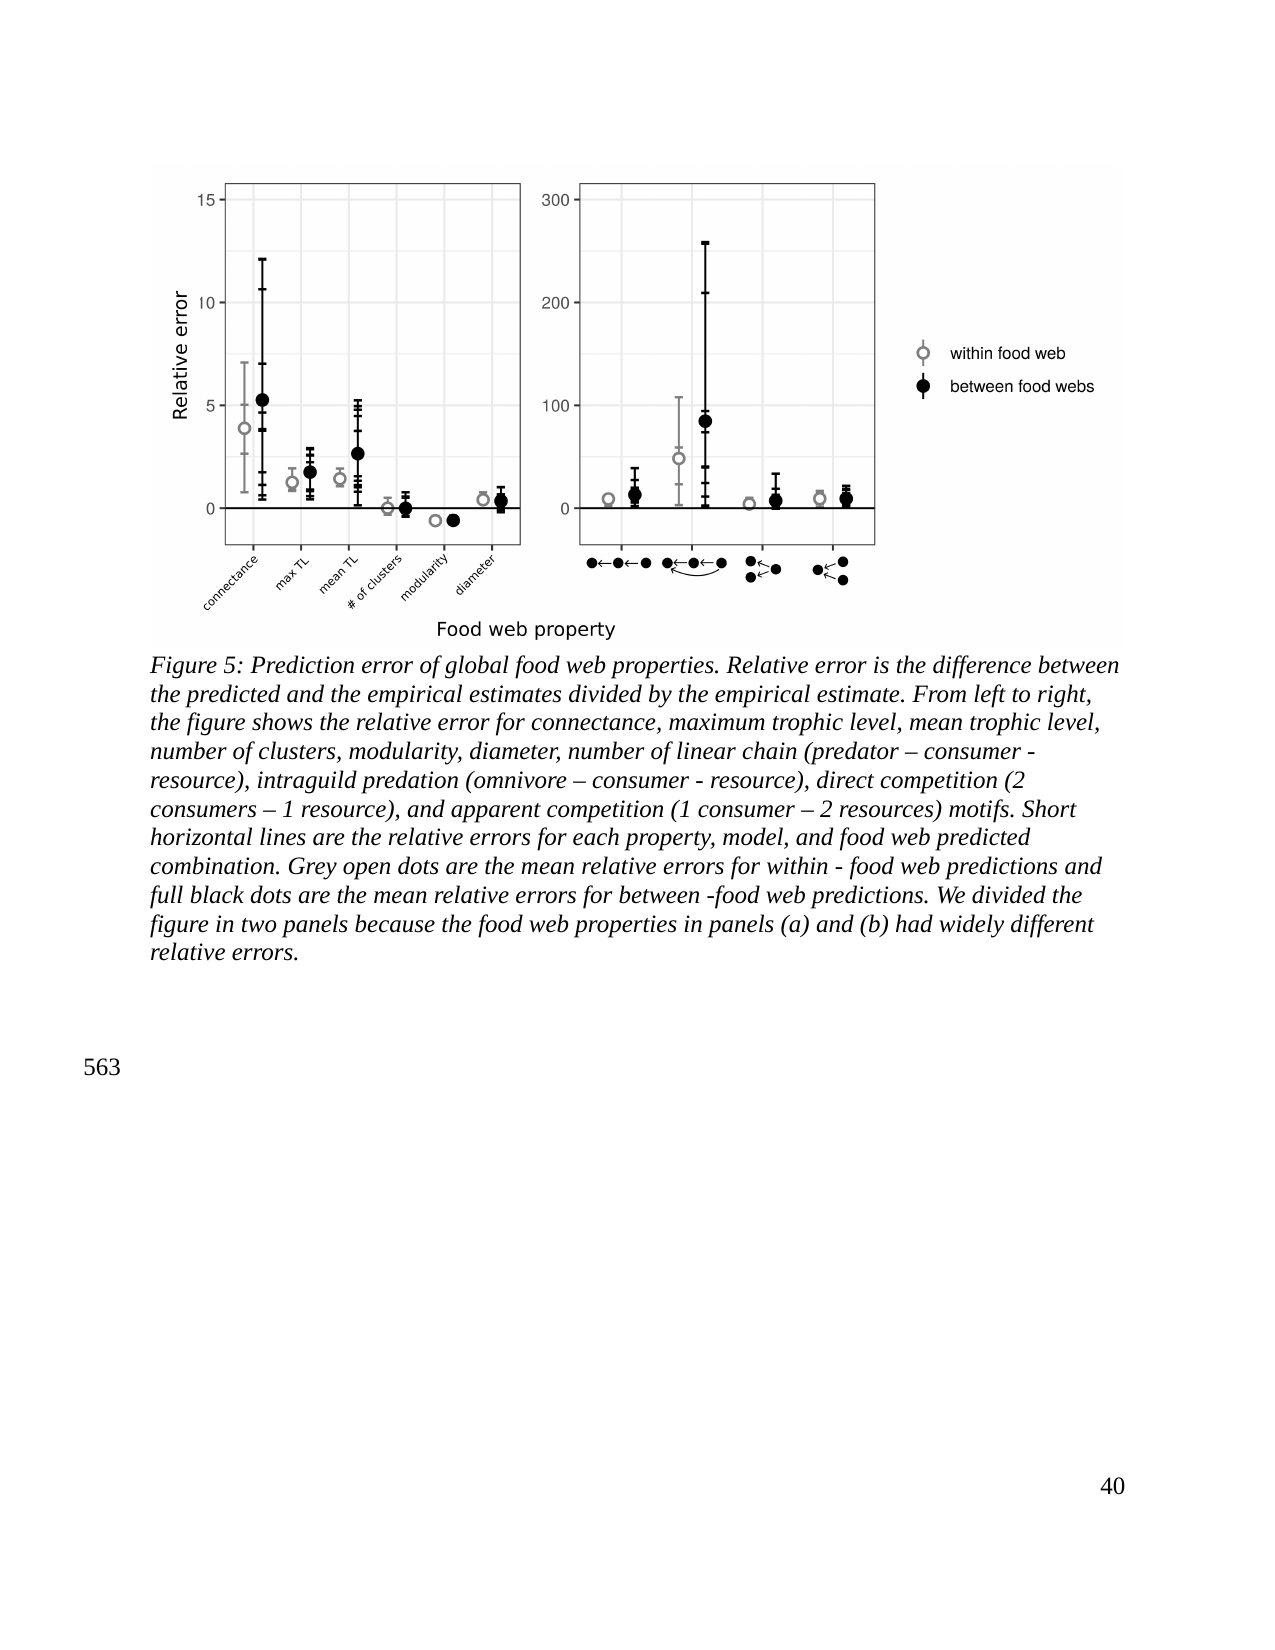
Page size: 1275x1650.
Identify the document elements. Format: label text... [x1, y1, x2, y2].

picture [150, 162, 1125, 650]
text Figure 5: Prediction error of global food web properties. Relative error is the difference between the predicted and the empirical estimates divided by the empirical estimate. From left to right, the figure shows the relative error for connectance, maximum trophic level, mean trophic level, number of clusters, modularity, diameter, number of linear chain (predator – consumer - resource), intraguild predation (omnivore – consumer - resource), direct competition (2 consumers – 1 resource), and apparent competition (1 consumer – 2 resources) motifs. Short horizontal lines are the relative errors for each property, model, and food web predicted combination. Grey open dots are the mean relative errors for within - food web predictions and full black dots are the mean relative errors for between -food web predictions. We divided the figure in two panels because the food web properties in panels (a) and (b) had widely different relative errors. [150, 650, 1125, 966]
